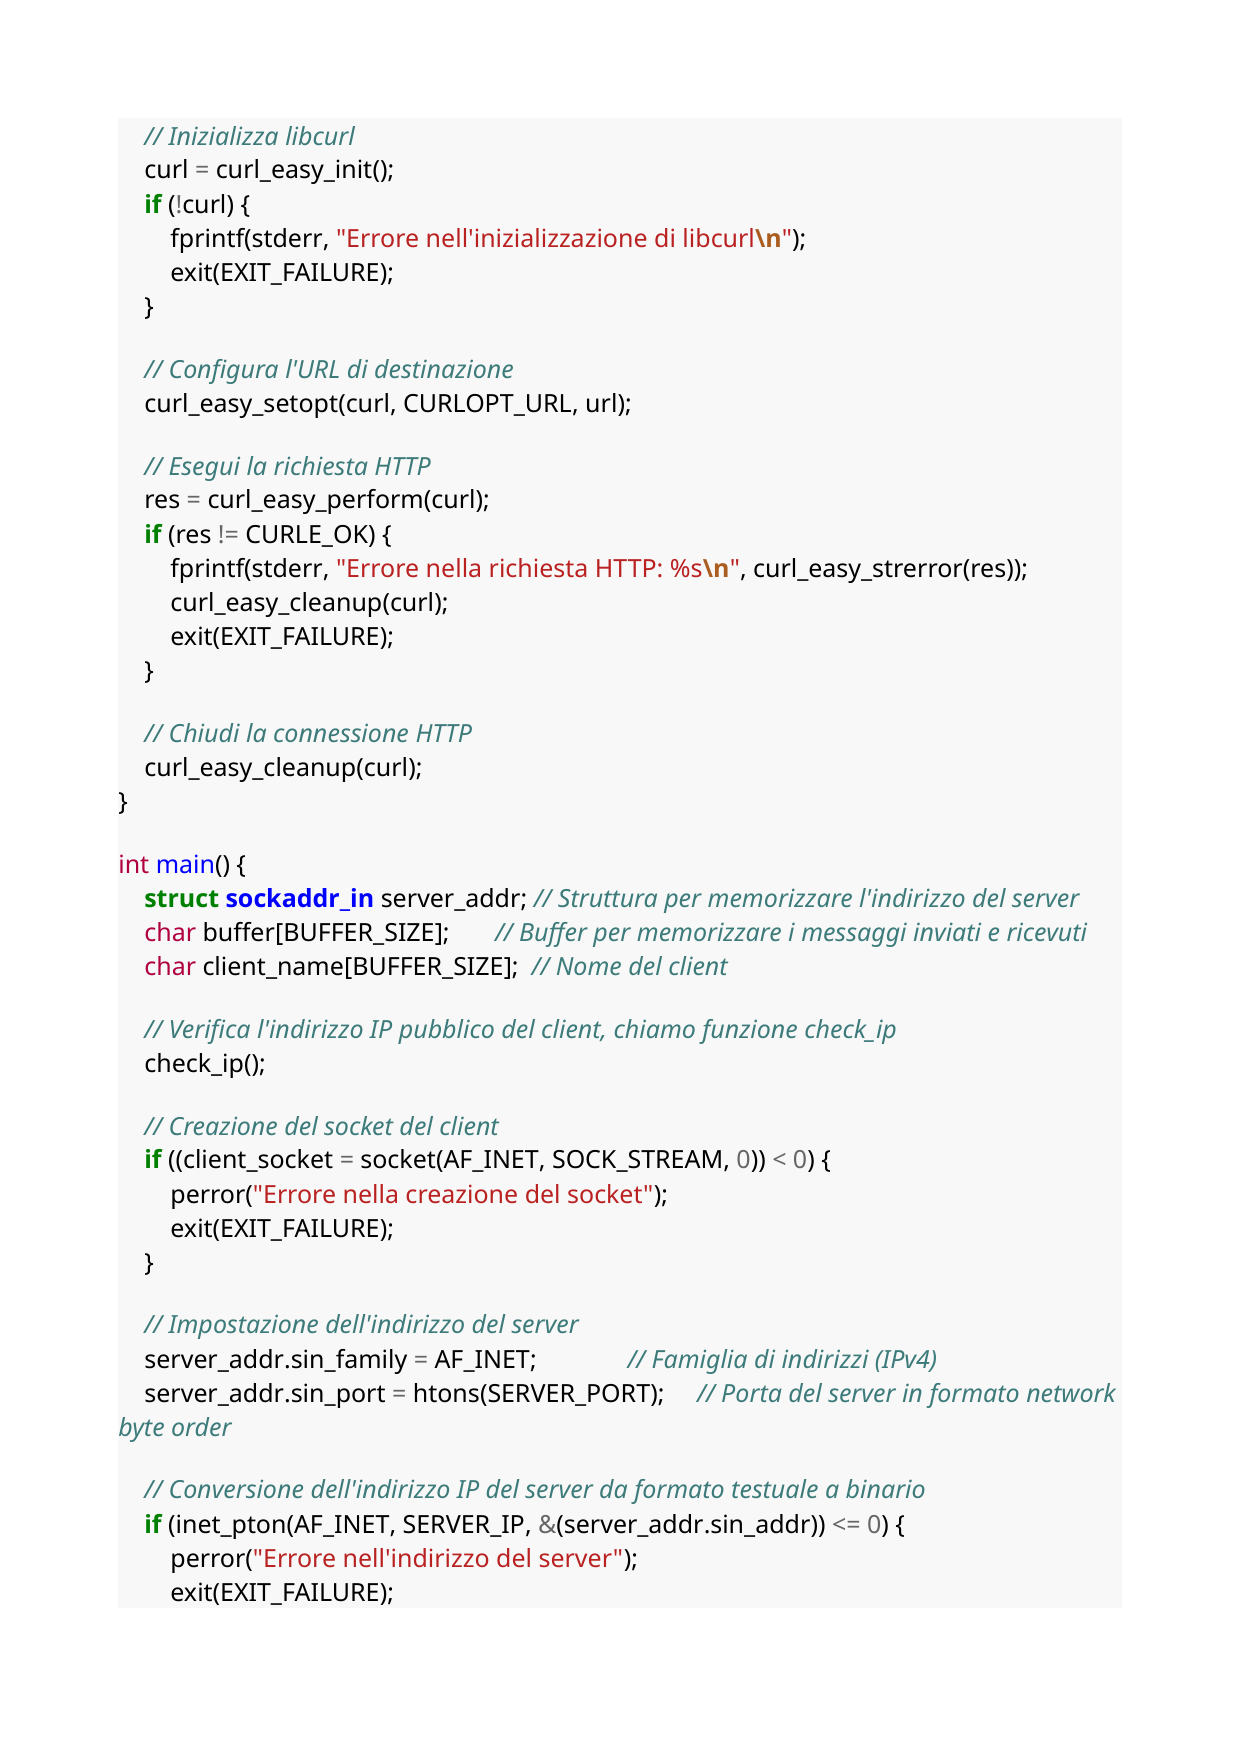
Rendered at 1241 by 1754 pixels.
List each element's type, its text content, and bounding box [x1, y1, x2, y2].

text check_ip(); [118, 1045, 1122, 1079]
text curl = curl_easy_init(); [118, 152, 1122, 186]
text curl_easy_cleanup(curl); [118, 584, 1122, 618]
text exit(EXIT_FAILURE); [118, 1210, 1122, 1244]
text // Esegui la richiesta HTTP [118, 448, 1122, 482]
text perror("Errore nella creazione del socket"); [118, 1176, 1122, 1210]
text // Inizializza libcurl [118, 118, 1122, 152]
text fprintf(stderr, "Errore nell'inizializzazione di libcurl\n"); [118, 220, 1122, 254]
text // Impostazione dell'indirizzo del server [118, 1307, 1122, 1341]
text } [118, 288, 1122, 322]
text exit(EXIT_FAILURE); [118, 1574, 1122, 1608]
text } [118, 652, 1122, 687]
text // Verifica l'indirizzo IP pubblico del client, chiamo funzione check_ip [118, 1011, 1122, 1045]
text curl_easy_cleanup(curl); [118, 749, 1122, 783]
text if (!curl) { [118, 186, 1122, 220]
text char client_name[BUFFER_SIZE]; // Nome del client [118, 948, 1122, 982]
text curl_easy_setopt(curl, CURLOPT_URL, url); [118, 385, 1122, 419]
text } [118, 1244, 1122, 1278]
text server_addr.sin_family = AF_INET; // Famiglia di indirizzi (IPv4) [118, 1341, 1122, 1375]
text // Configura l'URL di destinazione [118, 351, 1122, 385]
text if ((client_socket = socket(AF_INET, SOCK_STREAM, 0)) < 0) { [118, 1142, 1122, 1176]
text perror("Errore nell'indirizzo del server"); [118, 1540, 1122, 1574]
text server_addr.sin_port = htons(SERVER_PORT); // Porta del server in formato network byte order [118, 1375, 1122, 1443]
text if (res != CURLE_OK) { [118, 516, 1122, 550]
text fprintf(stderr, "Errore nella richiesta HTTP: %s\n", curl_easy_strerror(res)); [118, 550, 1122, 584]
text // Chiudi la connessione HTTP [118, 715, 1122, 749]
text char buffer[BUFFER_SIZE]; // Buffer per memorizzare i messaggi inviati e ricevuti [118, 914, 1122, 948]
text exit(EXIT_FAILURE); [118, 618, 1122, 652]
text } [118, 783, 1122, 817]
text int main() { [118, 846, 1122, 880]
text // Creazione del socket del client [118, 1108, 1122, 1142]
text // Conversione dell'indirizzo IP del server da formato testuale a binario [118, 1472, 1122, 1506]
text if (inet_pton(AF_INET, SERVER_IP, &(server_addr.sin_addr)) <= 0) { [118, 1506, 1122, 1540]
text struct sockaddr_in server_addr; // Struttura per memorizzare l'indirizzo del server [118, 880, 1122, 914]
text exit(EXIT_FAILURE); [118, 254, 1122, 288]
text res = curl_easy_perform(curl); [118, 482, 1122, 516]
